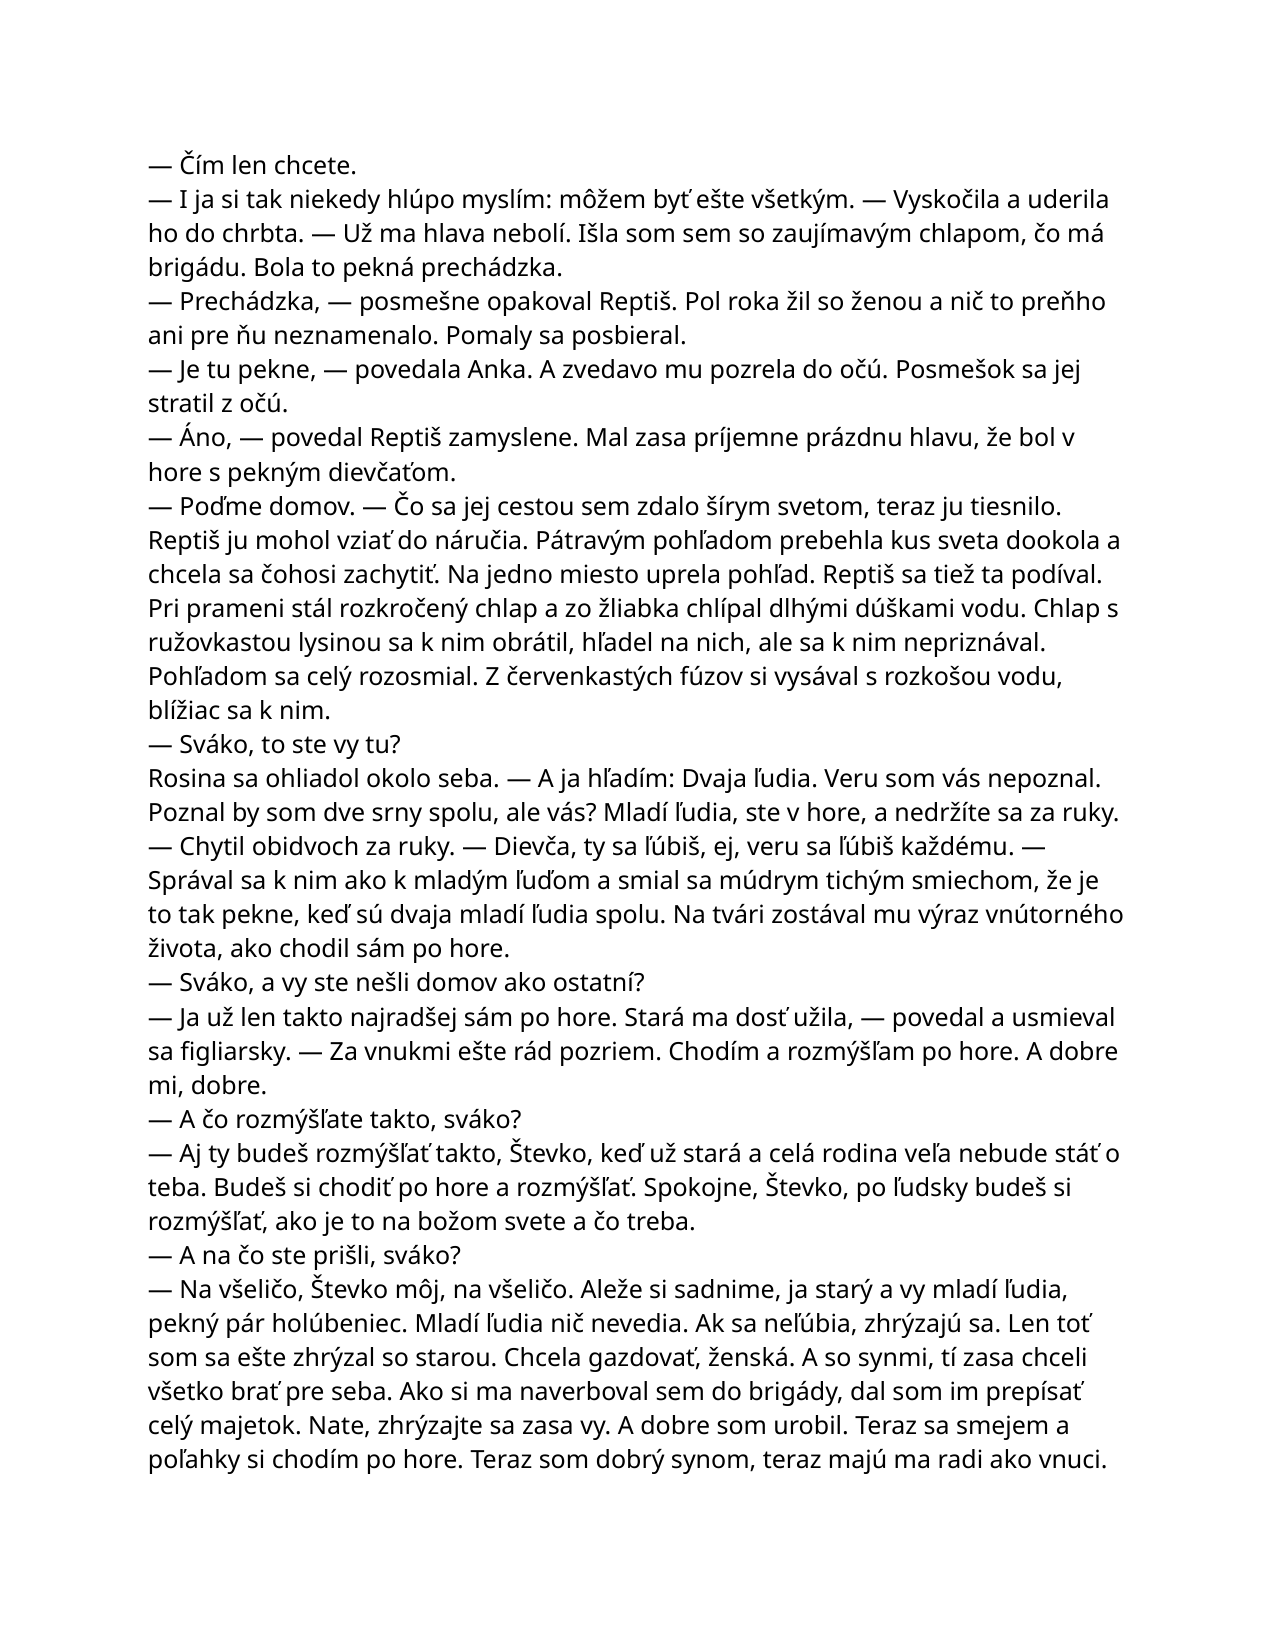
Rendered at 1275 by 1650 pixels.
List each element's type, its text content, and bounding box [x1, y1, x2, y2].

text — Ja už len takto najradšej sám po hore. Stará ma dosť užila, — povedal a usmieval sa figliarsky. — Za vnukmi ešte rád pozriem. Chodím a rozmýšľam po hore. A dobre mi, dobre. [148, 999, 1127, 1101]
text — Sváko, to ste vy tu? [148, 727, 1127, 761]
text Pri prameni stál rozkročený chlap a zo žliabka chlípal dlhými dúškami vodu. Chlap s ružovkastou lysinou sa k nim obrátil, hľadel na nich, ale sa k nim nepriznával. Pohľadom sa celý rozosmial. Z červenkastých fúzov si vysával s rozkošou vodu, blížiac sa k nim. [148, 590, 1127, 727]
text — Áno, — povedal Reptiš zamyslene. Mal zasa príjemne prázdnu hlavu, že bol v hore s pekným dievčaťom. [148, 420, 1127, 488]
text — Aj ty budeš rozmýšľať takto, Števko, keď už stará a celá rodina veľa nebude stáť o teba. Budeš si chodiť po hore a rozmýšľať. Spokojne, Števko, po ľudsky budeš si rozmýšľať, ako je to na božom svete a čo treba. [148, 1135, 1127, 1238]
text — Čím len chcete. [148, 148, 1127, 182]
text — Na všeličo, Števko môj, na všeličo. Aleže si sadnime, ja starý a vy mladí ľudia, pekný pár holúbeniec. Mladí ľudia nič nevedia. Ak sa neľúbia, zhrýzajú sa. Len toť som sa ešte zhrýzal so starou. Chcela gazdovať, ženská. A so synmi, tí zasa chceli všetko brať pre seba. Ako si ma naverboval sem do brigády, dal som im prepísať celý majetok. Nate, zhrýzajte sa zasa vy. A dobre som urobil. Teraz sa smejem a poľahky si chodím po hore. Teraz som dobrý synom, teraz majú ma radi ako vnuci. [148, 1272, 1127, 1476]
text Rosina sa ohliadol okolo seba. — A ja hľadím: Dvaja ľudia. Veru som vás nepoznal. Poznal by som dve srny spolu, ale vás? Mladí ľudia, ste v hore, a nedržíte sa za ruky. — Chytil obidvoch za ruky. — Dievča, ty sa ľúbiš, ej, veru sa ľúbiš každému. — Správal sa k nim ako k mladým ľuďom a smial sa múdrym tichým smiechom, že je to tak pekne, keď sú dvaja mladí ľudia spolu. Na tvári zostával mu výraz vnútorného života, ako chodil sám po hore. [148, 761, 1127, 965]
text — A čo rozmýšľate takto, sváko? [148, 1101, 1127, 1135]
text — Je tu pekne, — povedala Anka. A zvedavo mu pozrela do očú. Posmešok sa jej stratil z očú. [148, 352, 1127, 420]
text — Prechádzka, — posmešne opakoval Reptiš. Pol roka žil so ženou a nič to preňho ani pre ňu neznamenalo. Pomaly sa posbieral. [148, 284, 1127, 352]
text — Poďme domov. — Čo sa jej cestou sem zdalo šírym svetom, teraz ju tiesnilo. Reptiš ju mohol vziať do náručia. Pátravým pohľadom prebehla kus sveta dookola a chcela sa čohosi zachytiť. Na jedno miesto uprela pohľad. Reptiš sa tiež ta podíval. [148, 488, 1127, 590]
text — Sváko, a vy ste nešli domov ako ostatní? [148, 965, 1127, 999]
text — I ja si tak niekedy hlúpo myslím: môžem byť ešte všetkým. — Vyskočila a uderila ho do chrbta. — Už ma hlava nebolí. Išla som sem so zaujímavým chlapom, čo má brigádu. Bola to pekná prechádzka. [148, 182, 1127, 284]
text — A na čo ste prišli, sváko? [148, 1238, 1127, 1272]
